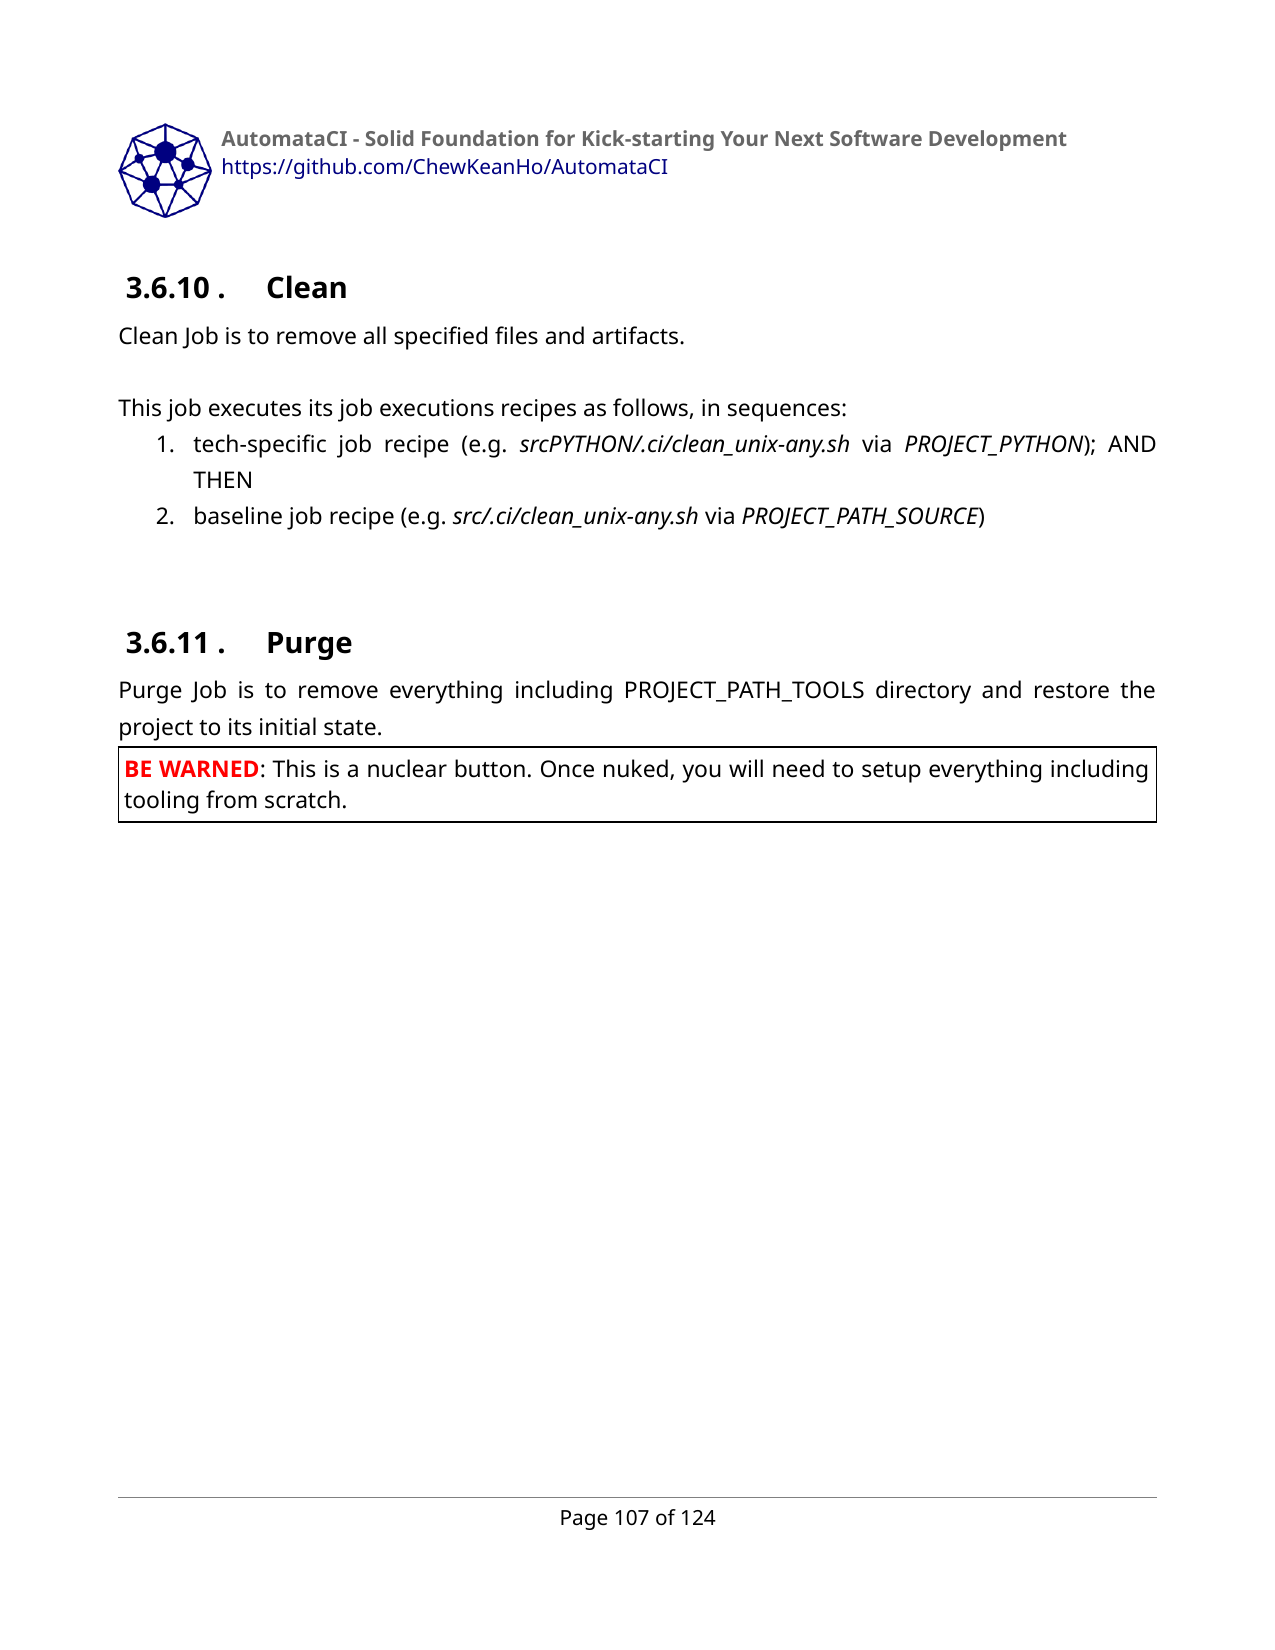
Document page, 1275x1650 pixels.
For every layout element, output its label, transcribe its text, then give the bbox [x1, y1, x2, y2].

table_header BE WARNED: This is a nuclear button. Once nuked, you will need to setup everything including tooling from scratch. [119, 748, 1156, 821]
text This job executes its job executions recipes as follows, in sequences: [118, 392, 1157, 423]
text Purge Job is to remove everything including PROJECT_PATH_TOOLS directory and restore the project to its initial state. [118, 674, 1157, 742]
list baseline job recipe (e.g. src/.ci/clean_unix-any.sh via PROJECT_PATH_SOURCE) [156, 499, 1157, 531]
list tech-specific job recipe (e.g. srcPYTHON/.ci/clean_unix-any.sh via PROJECT_PYTHON); AND THEN [156, 428, 1157, 495]
picture [118, 123, 212, 218]
subtitle Purge [118, 622, 1157, 662]
subtitle Clean [118, 267, 1157, 307]
text Clean Job is to remove all specified files and artifacts. [118, 320, 1157, 351]
